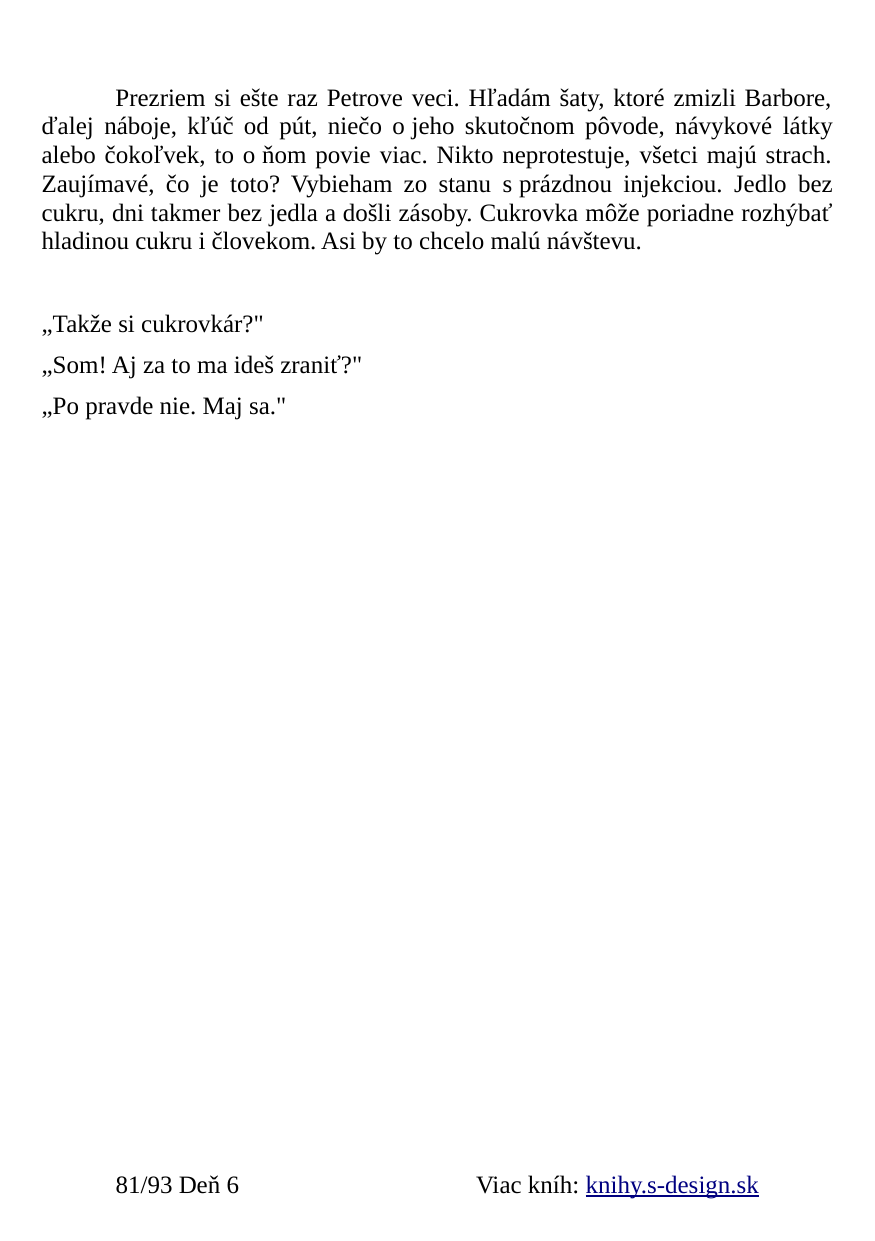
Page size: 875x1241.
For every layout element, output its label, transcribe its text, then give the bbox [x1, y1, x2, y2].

text Prezriem si ešte raz Petrove veci. Hľadám šaty, ktoré zmizli Barbore, ďalej náboje, kľúč od pút, niečo o jeho skutočnom pôvode, návykové látky alebo čokoľvek, to o ňom povie viac. Nikto neprotestuje, všetci majú strach. Zaujímavé, čo je toto? Vybieham zo stanu s prázdnou injekciou. Jedlo bez cukru, dni takmer bez jedla a došli zásoby. Cukrovka môže poriadne rozhýbať hladinou cukru i človekom. Asi by to chcelo malú návštevu. [41, 83, 833, 255]
text „Som! Aj za to ma ideš zraniť?" [41, 350, 833, 379]
text „Po pravde nie. Maj sa." [41, 391, 833, 420]
text „Takže si cukrovkár?" [41, 309, 833, 338]
